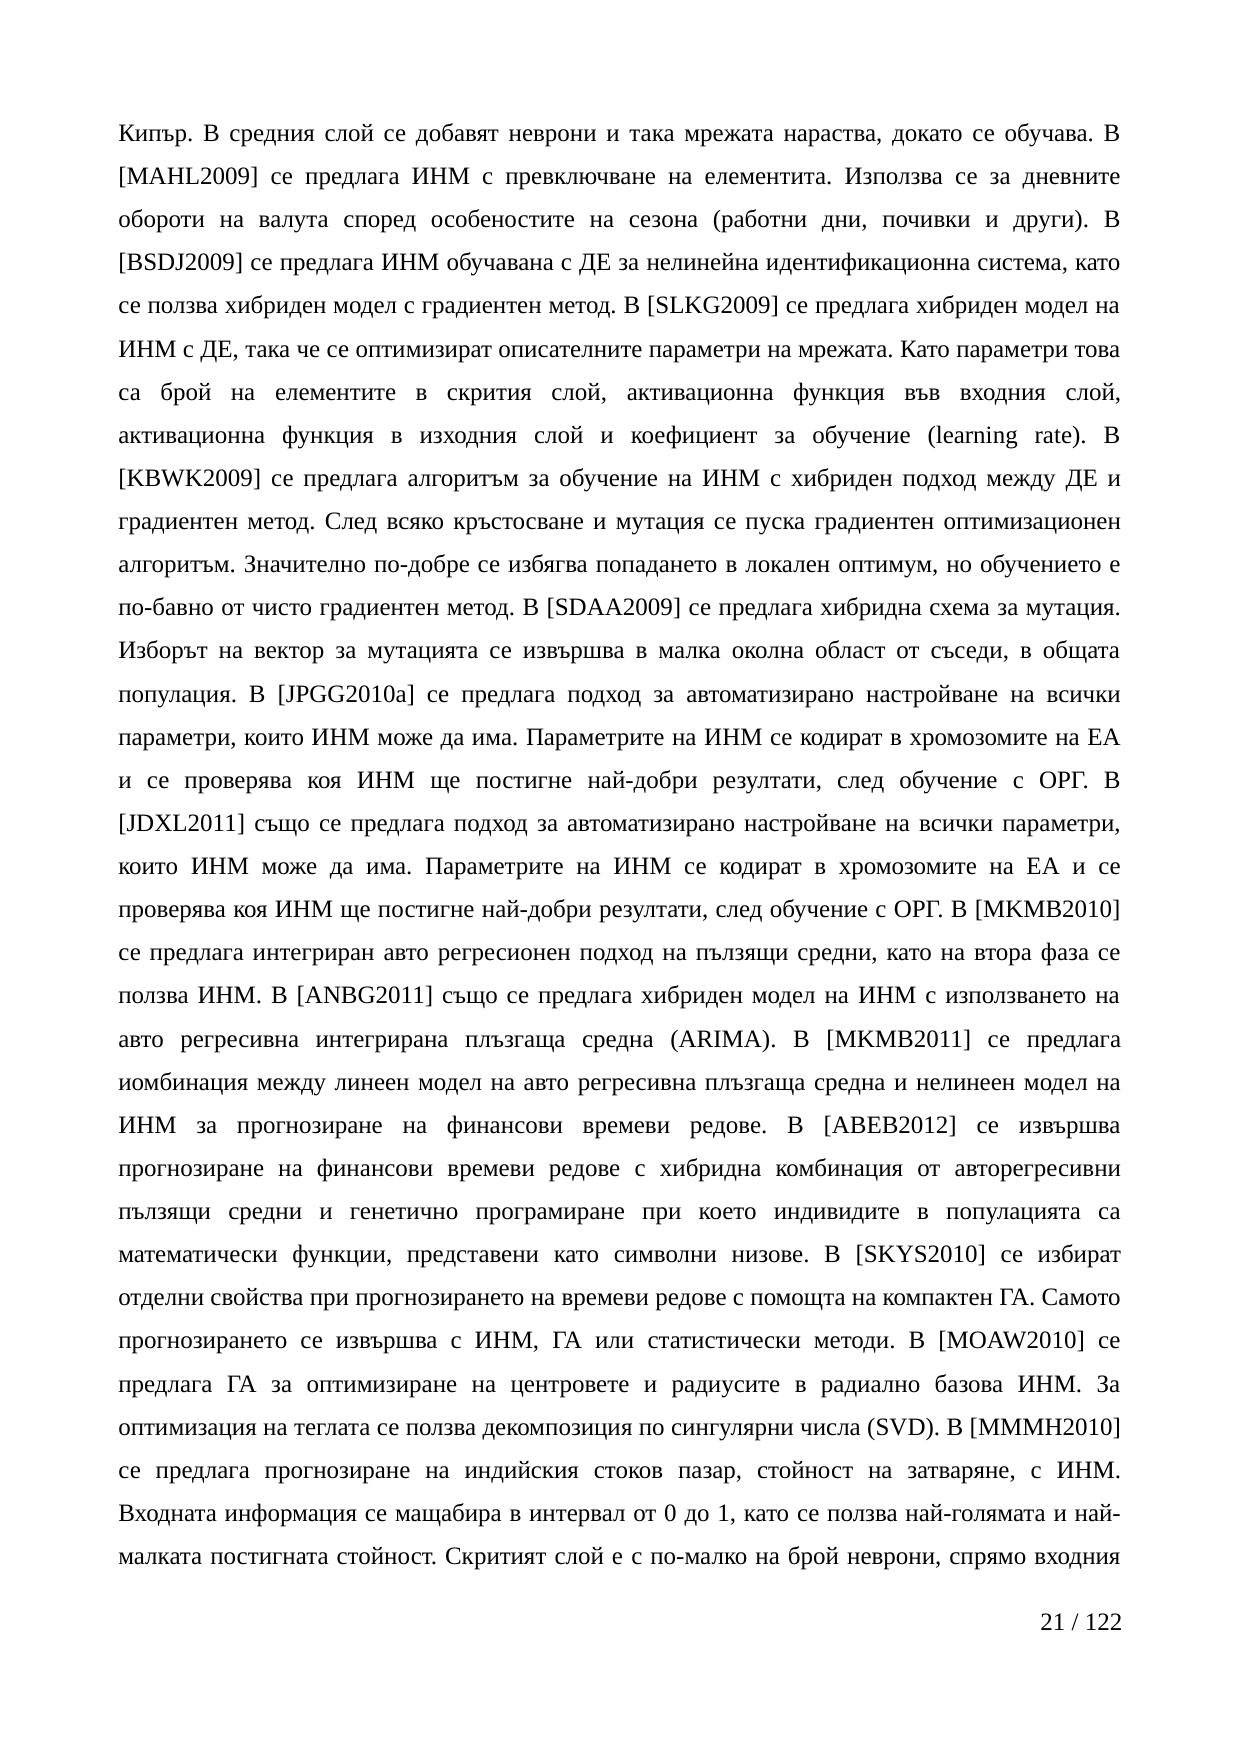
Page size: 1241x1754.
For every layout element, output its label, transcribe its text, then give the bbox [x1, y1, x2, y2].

text Кипър. В средния слой се добавят неврони и така мрежата нараства, докато се обучава. В [MAHL2009] се предлага ИНМ с превключване на елементита. Използва се за дневните обороти на валута според особеностите на сезона (работни дни, почивки и други). В [BSDJ2009] се предлага ИНМ обучавана с ДЕ за нелинейна идентификационна система, като се ползва хибриден модел с градиентен метод. В [SLKG2009] се предлага хибриден модел на ИНМ с ДЕ, така че се оптимизират описателните параметри на мрежата. Като параметри това са брой на елементите в скрития слой, активационна функция във входния слой, активационна функция в изходния слой и коефициент за обучение (learning rate). В [KBWK2009] се предлага алгоритъм за обучение на ИНМ с хибриден подход между ДЕ и градиентен метод. След всяко кръстосване и мутация се пуска градиентен оптимизационен алгоритъм. Значително по-добре се избягва попадането в локален оптимум, но обучението е по-бавно от чисто градиентен метод. В [SDAA2009] се предлага хибридна схема за мутация. Изборът на вектор за мутацията се извършва в малка околна област от съседи, в общата популация. В [JPGG2010a] се предлага подход за автоматизирано настройване на всички параметри, които ИНМ може да има. Параметрите на ИНМ се кодират в хромозомите на ЕА и се проверява коя ИНМ ще постигне най-добри резултати, след обучение с ОРГ. В [JDXL2011] също се предлага подход за автоматизирано настройване на всички параметри, които ИНМ може да има. Параметрите на ИНМ се кодират в хромозомите на ЕА и се проверява коя ИНМ ще постигне най-добри резултати, след обучение с ОРГ. В [MKMB2010] се предлага интегриран авто регресионен подход на пълзящи средни, като на втора фаза се ползва ИНМ. В [ANBG2011] също се предлага хибриден модел на ИНМ с използването на авто регресивна интегрирана плъзгаща средна (ARIMA). В [MKMB2011] се предлага иомбинация между линеен модел на авто регресивна плъзгаща средна и нелинеен модел на ИНМ за прогнозиране на финансови времеви редове. В [ABEB2012] се извършва прогнозиране на финансови времеви редове с хибридна комбинация от авторегресивни пълзящи средни и генетично програмиране при което индивидите в популацията са математически функции, представени като символни низове. В [SKYS2010] се избират отделни свойства при прогнозирането на времеви редове с помощта на компактен ГА. Самото прогнозирането се извършва с ИНМ, ГА или статистически методи. В [MOAW2010] се предлага ГА за оптимизиране на центровете и радиусите в радиално базова ИНМ. За оптимизация на теглата се ползва декомпозиция по сингулярни числа (SVD). В [MMMH2010] се предлага прогнозиране на индийския стоков пазар, стойност на затваряне, с ИНМ. Входната информация се мащабира в интервал от 0 до 1, като се ползва най-голямата и най-малката постигната стойност. Скритият слой е с по-малко на брой неврони, спрямо входния [118, 118, 1122, 1570]
